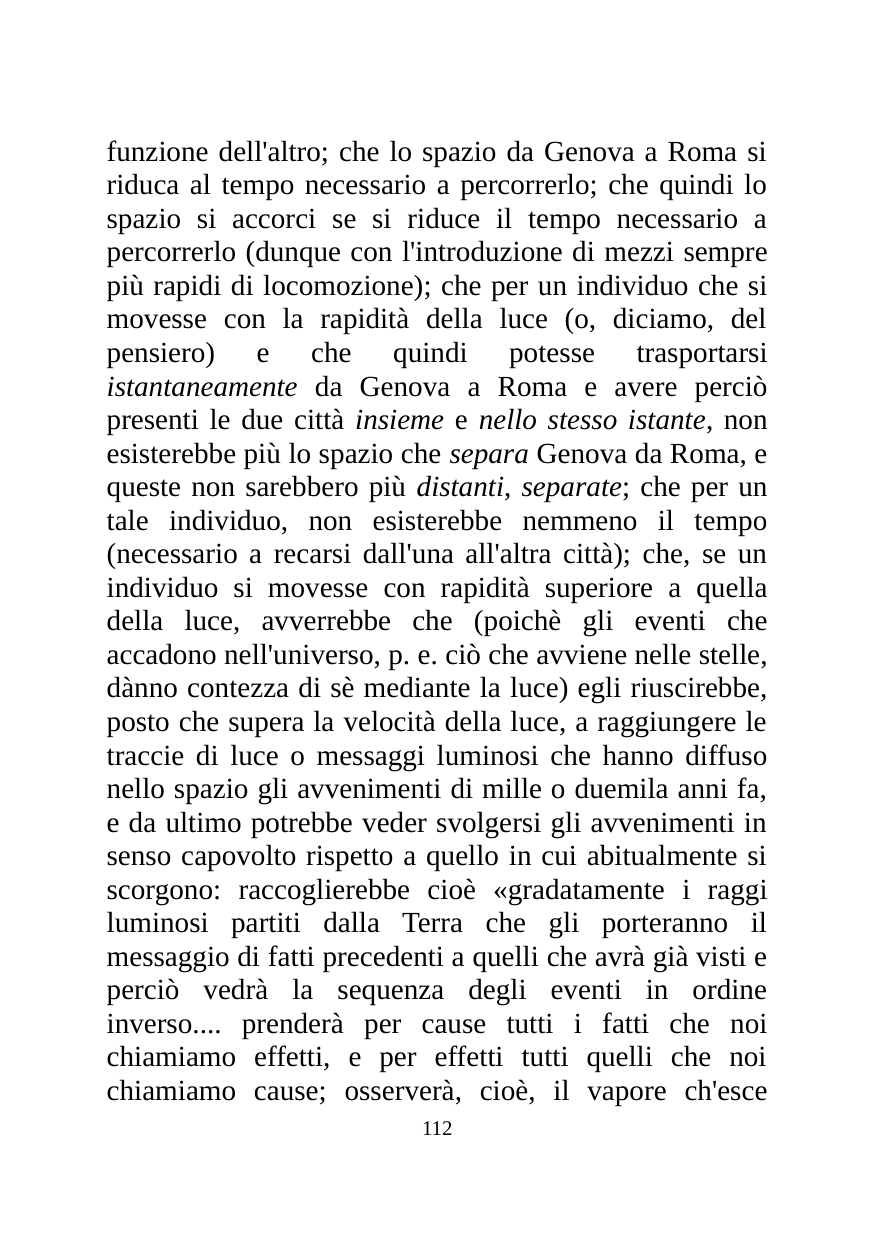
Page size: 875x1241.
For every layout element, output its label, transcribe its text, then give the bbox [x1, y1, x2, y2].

text funzione dell'altro; che lo spazio da Genova a Roma si riduca al tempo necessario a percorrerlo; che quindi lo spazio si accorci se si riduce il tempo necessario a percorrerlo (dunque con l'introduzione di mezzi sempre più rapidi di locomozione); che per un individuo che si movesse con la rapidità della luce (o, diciamo, del pensiero) e che quindi potesse trasportarsi istantaneamente da Genova a Roma e avere perciò presenti le due città insieme e nello stesso istante, non esisterebbe più lo spazio che separa Genova da Roma, e queste non sarebbero più distanti, separate; che per un tale individuo, non esisterebbe nemmeno il tempo (necessario a recarsi dall'una all'altra città); che, se un individuo si movesse con rapidità superiore a quella della luce, avverrebbe che (poichè gli eventi che accadono nell'universo, p. e. ciò che avviene nelle stelle, dànno contezza di sè mediante la luce) egli riuscirebbe, posto che supera la velocità della luce, a raggiungere le traccie di luce o messaggi luminosi che hanno diffuso nello spazio gli avvenimenti di mille o duemila anni fa, e da ultimo potrebbe veder svolgersi gli avvenimenti in senso capovolto rispetto a quello in cui abitualmente si scorgono: raccoglierebbe cioè «gradatamente i raggi luminosi partiti dalla Terra che gli porteranno il messaggio di fatti precedenti a quelli che avrà già visti e perciò vedrà la sequenza degli eventi in ordine inverso.... prenderà per cause tutti i fatti che noi chiamiamo effetti, e per effetti tutti quelli che noi chiamiamo cause; osserverà, cioè, il vapore ch'esce [106, 134, 768, 1107]
